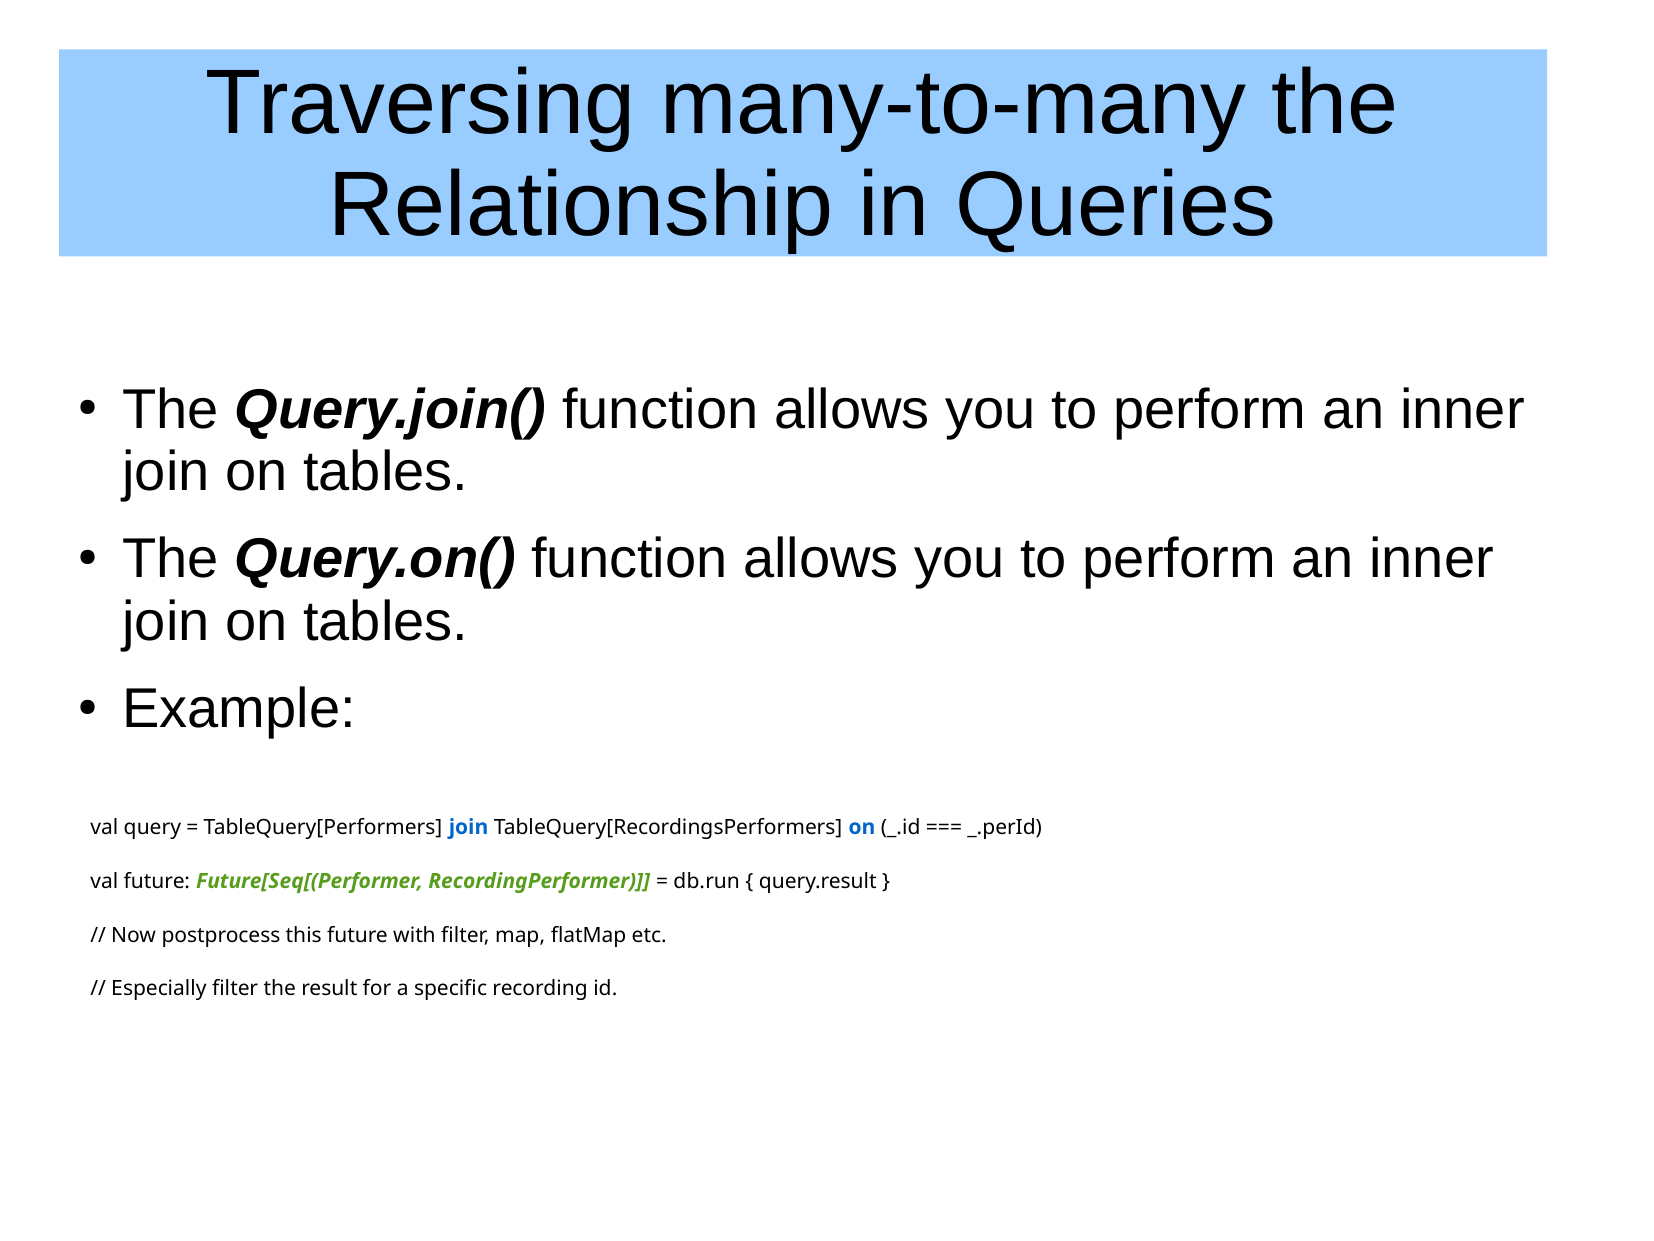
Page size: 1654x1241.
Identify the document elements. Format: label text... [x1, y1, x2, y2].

list The Query.join() function allows you to perform an inner join on tables. The Query.on() function allows you to perform an inner join on tables. Example: val query = TableQuery[Performers] join TableQuery[RecordingsPerformers] on (_.id === _.perId) val future: Future[Seq[(Performer, RecordingPerformer)]] = db.run { query.result } // Now postprocess this future with filter, map, flatMap etc. // Especially filter the result for a specific recording id. [62, 290, 1552, 1010]
title Traversing many-to-many the Relationship in Queries [59, 49, 1548, 257]
